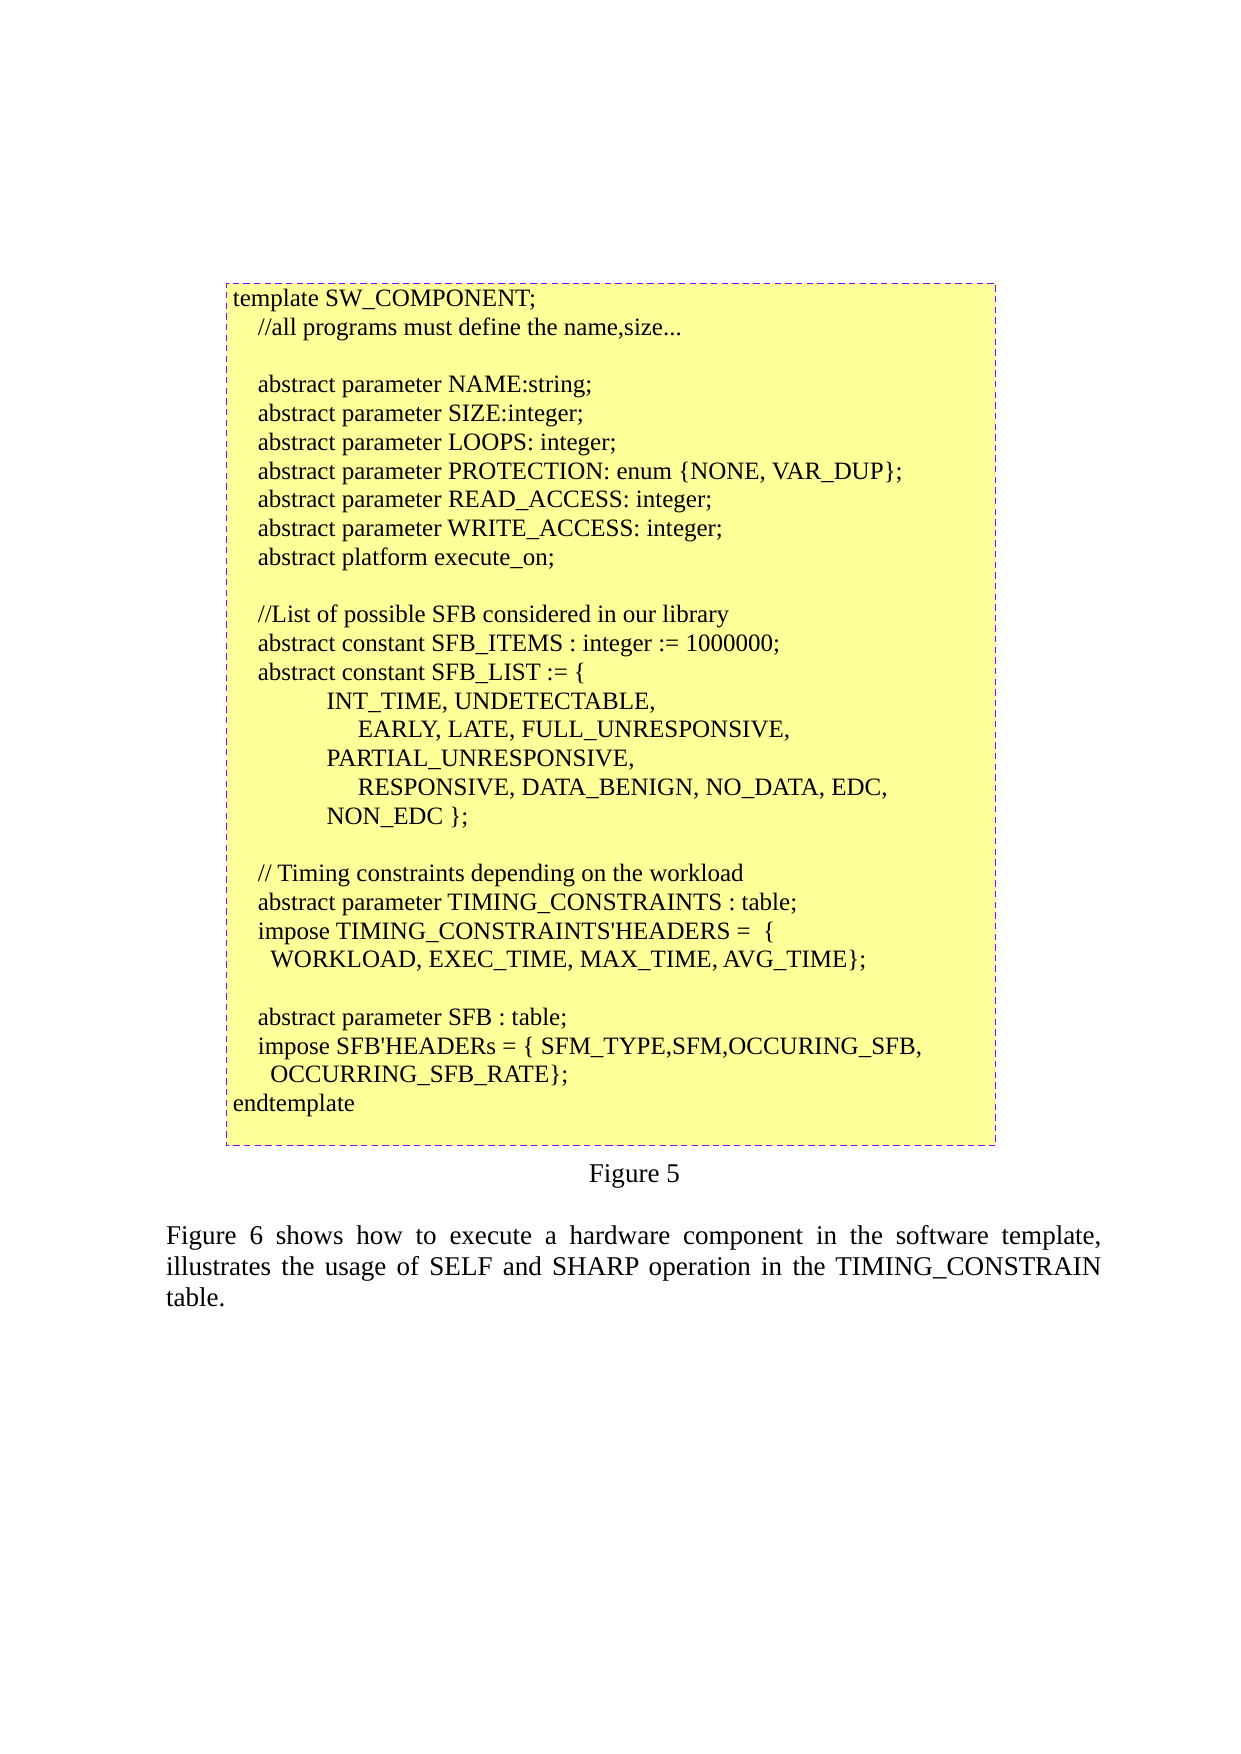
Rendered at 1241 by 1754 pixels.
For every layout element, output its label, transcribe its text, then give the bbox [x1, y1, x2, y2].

text Figure 5 [166, 1157, 1103, 1188]
text Figure 6 shows how to execute a hardware component in the software template, illustrates the usage of SELF and SHARP operation in the TIMING_CONSTRAIN table. [166, 1219, 1103, 1312]
